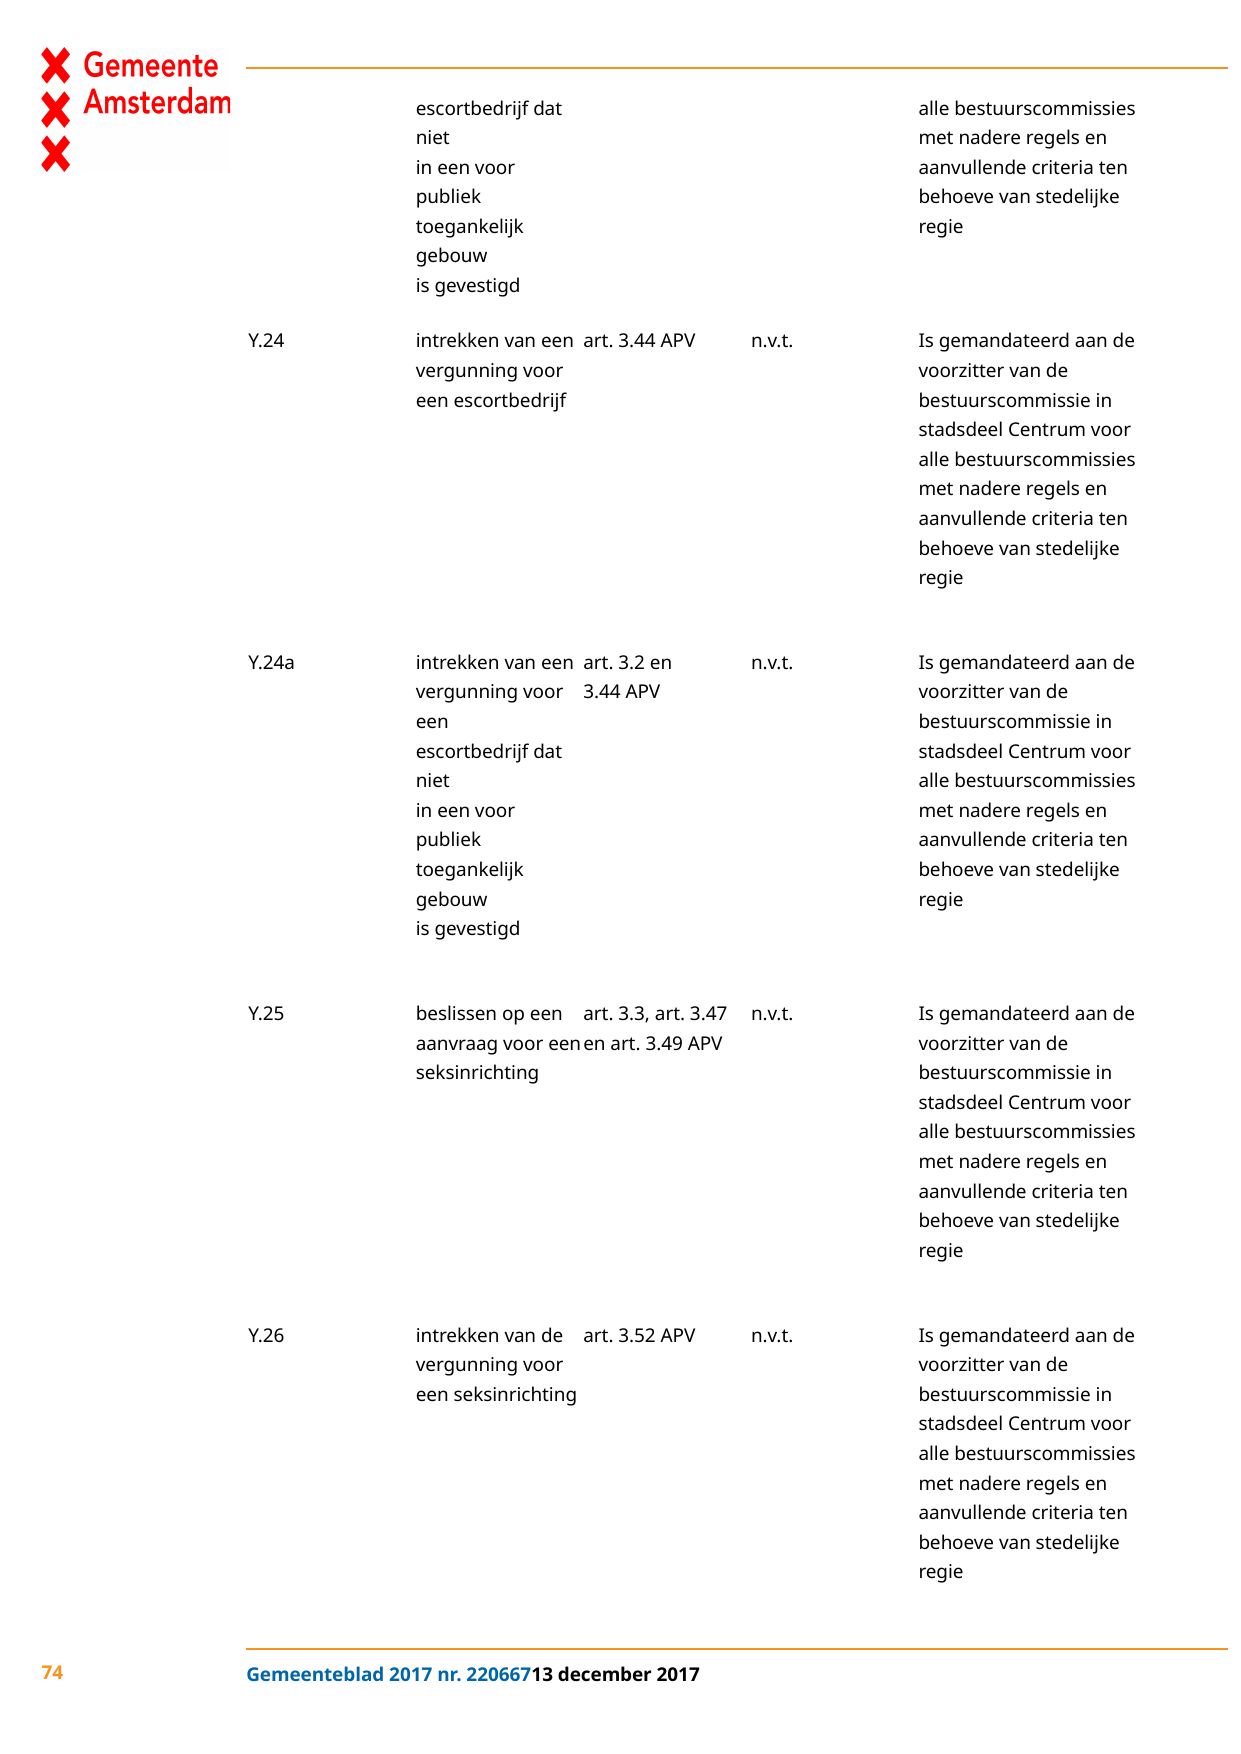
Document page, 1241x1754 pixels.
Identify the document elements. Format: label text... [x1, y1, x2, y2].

table_cell Y.24 [248, 298, 416, 619]
table_cell n.v.t. [751, 298, 918, 619]
table_cell [248, 95, 416, 298]
table_cell art. 3.52 APV [583, 1292, 751, 1584]
table_cell intrekken van een vergunning voor een escortbedrijf dat niet in een voor publiek toegankelijk gebouw is gevestigd [416, 620, 583, 971]
table_cell Is gemandateerd aan de voorzitter van de bestuurscommissie in stadsdeel Centrum voor alle bestuurscommissies met nadere regels en aanvullende criteria ten behoeve van stedelijke regie [918, 971, 1152, 1292]
picture [41, 47, 231, 172]
table_cell Y.25 [248, 971, 416, 1292]
table_cell intrekken van de vergunning voor een seksinrichting [416, 1292, 583, 1584]
table_cell Y.24a [248, 620, 416, 971]
table_cell art. 3.2 en 3.44 APV [583, 620, 751, 971]
table_cell art. 3.44 APV [583, 298, 751, 619]
table_cell [583, 95, 751, 298]
table_cell n.v.t. [751, 971, 918, 1292]
table_cell n.v.t. [751, 1292, 918, 1584]
table_cell [751, 95, 918, 298]
table_cell beslissen op een aanvraag voor een seksinrichting [416, 971, 583, 1292]
table_cell escortbedrijf dat niet in een voor publiek toegankelijk gebouw is gevestigd [416, 95, 583, 298]
table_cell art. 3.3, art. 3.47 en art. 3.49 APV [583, 971, 751, 1292]
table_cell n.v.t. [751, 620, 918, 971]
table_cell alle bestuurscommissies met nadere regels en aanvullende criteria ten behoeve van stedelijke regie [918, 95, 1152, 298]
table_cell intrekken van een vergunning voor een escortbedrijf [416, 298, 583, 619]
table_cell Y.26 [248, 1292, 416, 1584]
table_cell Is gemandateerd aan de voorzitter van de bestuurscommissie in stadsdeel Centrum voor alle bestuurscommissies met nadere regels en aanvullende criteria ten behoeve van stedelijke regie [918, 1292, 1152, 1584]
table_cell Is gemandateerd aan de voorzitter van de bestuurscommissie in stadsdeel Centrum voor alle bestuurscommissies met nadere regels en aanvullende criteria ten behoeve van stedelijke regie [918, 298, 1152, 619]
table_cell Is gemandateerd aan de voorzitter van de bestuurscommissie in stadsdeel Centrum voor alle bestuurscommissies met nadere regels en aanvullende criteria ten behoeve van stedelijke regie [918, 620, 1152, 971]
